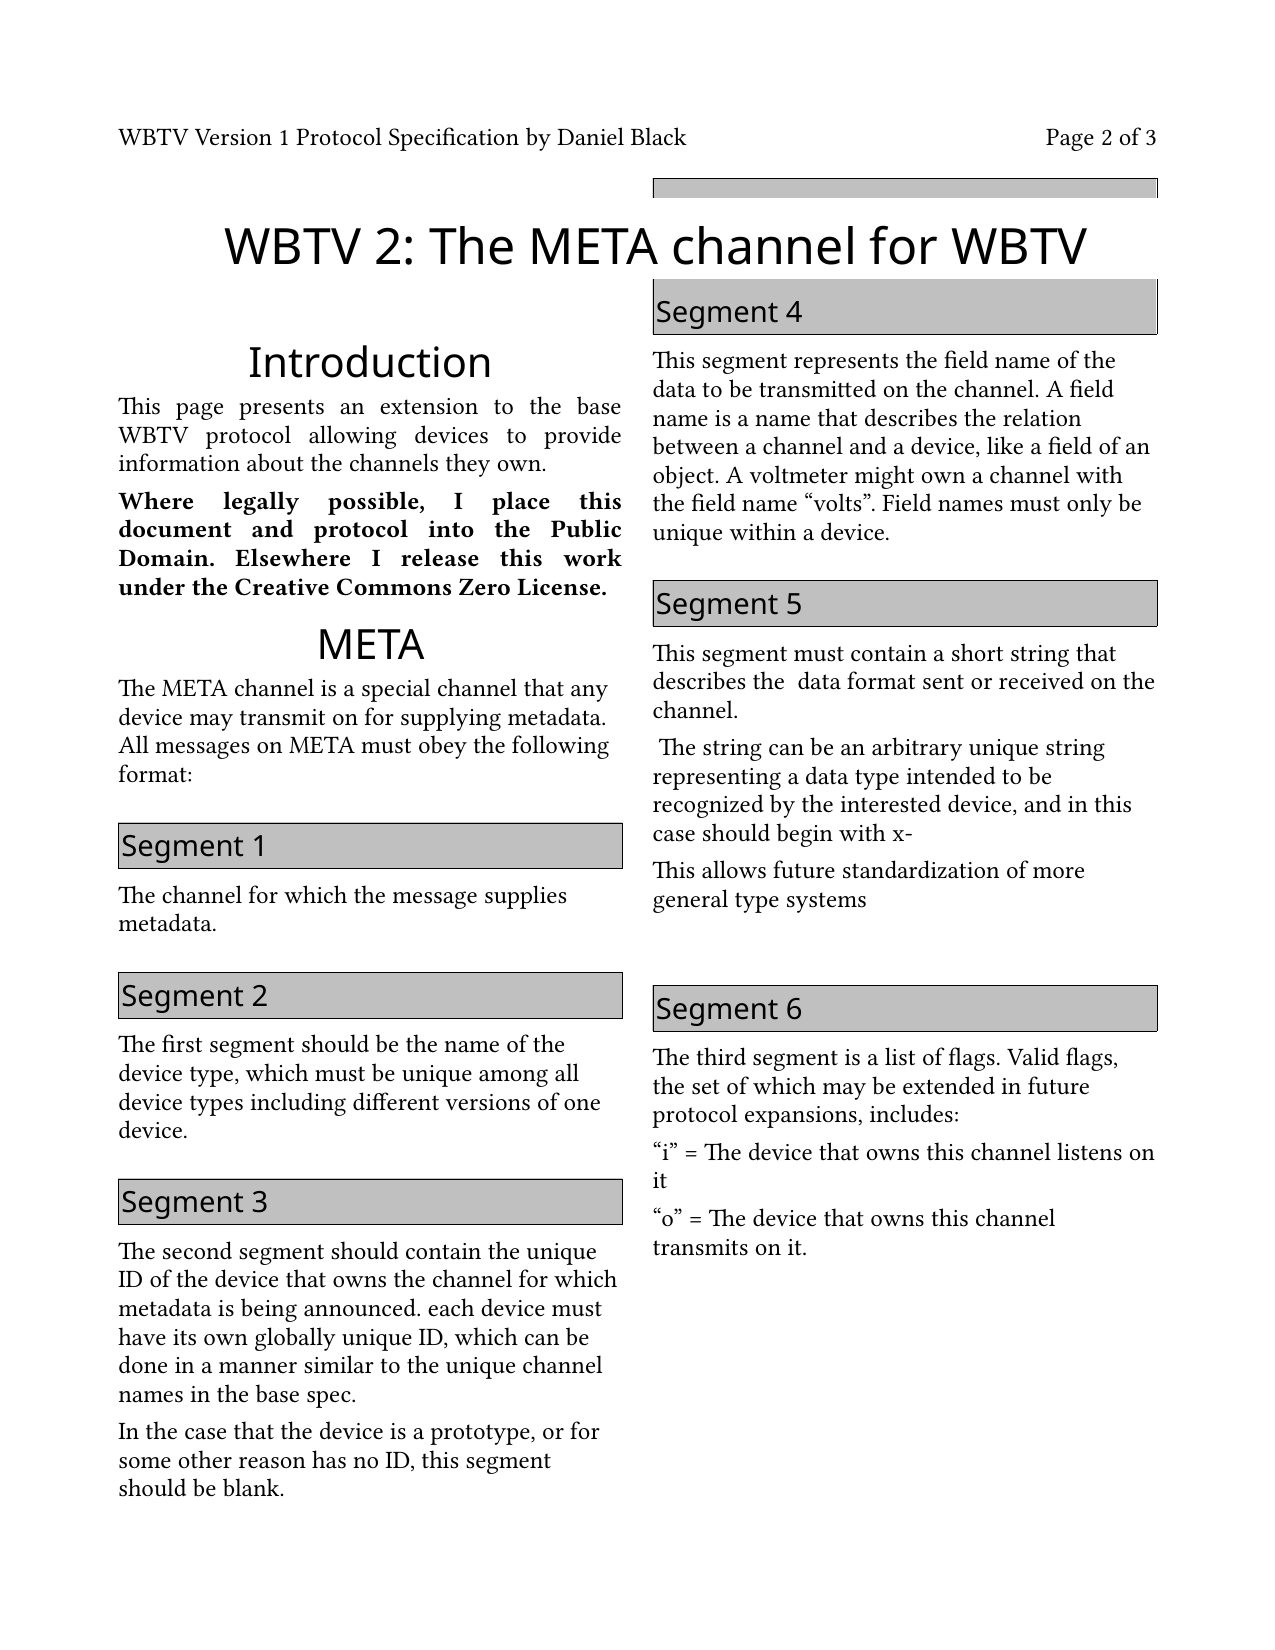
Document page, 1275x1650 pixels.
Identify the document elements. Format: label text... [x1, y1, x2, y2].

text “i” = The device that owns this channel listens on it [652, 1138, 1157, 1195]
text “o” = The device that owns this channel transmits on it. [652, 1204, 1157, 1261]
text This segment must contain a short string that describes the data format sent or received on the channel. [652, 639, 1157, 724]
text This segment represents the field name of the data to be transmitted on the channel. A field name is a name that describes the relation between a channel and a device, like a field of an object. A voltmeter might own a channel with the field name “volts”. Field names must only be unique within a device. [652, 346, 1157, 546]
text The META channel is a special channel that any device may transmit on for supplying metadata. All messages on META must obey the following format: [118, 674, 622, 788]
text The first segment should be the name of the device type, which must be unique among all device types including different versions of one device. [118, 1030, 622, 1144]
subtitle Segment 6 [654, 986, 1157, 1031]
subtitle Segment 5 [654, 581, 1157, 626]
subtitle Segment 4 [654, 279, 1157, 334]
text The string can be an arbitrary unique string representing a data type intended to be recognized by the interested device, and in this case should begin with x- [652, 733, 1157, 847]
text This page presents an extension to the base WBTV protocol allowing devices to provide information about the channels they own. [118, 392, 622, 478]
subtitle WBTV 2: The META channel for WBTV [144, 211, 1168, 279]
subtitle [654, 179, 1157, 198]
subtitle Segment 3 [119, 1180, 622, 1224]
text This allows future standardization of more general type systems [652, 856, 1157, 913]
subtitle Introduction [118, 333, 622, 389]
text Where legally possible, I place this document and protocol into the Public Domain. Elsewhere I release this work under the Creative Commons Zero License. [118, 487, 622, 601]
text The third segment is a list of flags. Valid flags, the set of which may be extended in future protocol expansions, includes: [652, 1043, 1157, 1129]
subtitle Segment 2 [119, 973, 622, 1018]
subtitle Segment 1 [119, 824, 622, 868]
text The channel for which the message supplies metadata. [118, 881, 622, 938]
text The second segment should contain the unique ID of the device that owns the channel for which metadata is being announced. each device must have its own globally unique ID, which can be done in a manner similar to the unique channel names in the base spec. [118, 1237, 622, 1408]
subtitle META [118, 614, 622, 671]
text In the case that the device is a prototype, or for some other reason has no ID, this segment should be blank. [118, 1417, 622, 1503]
